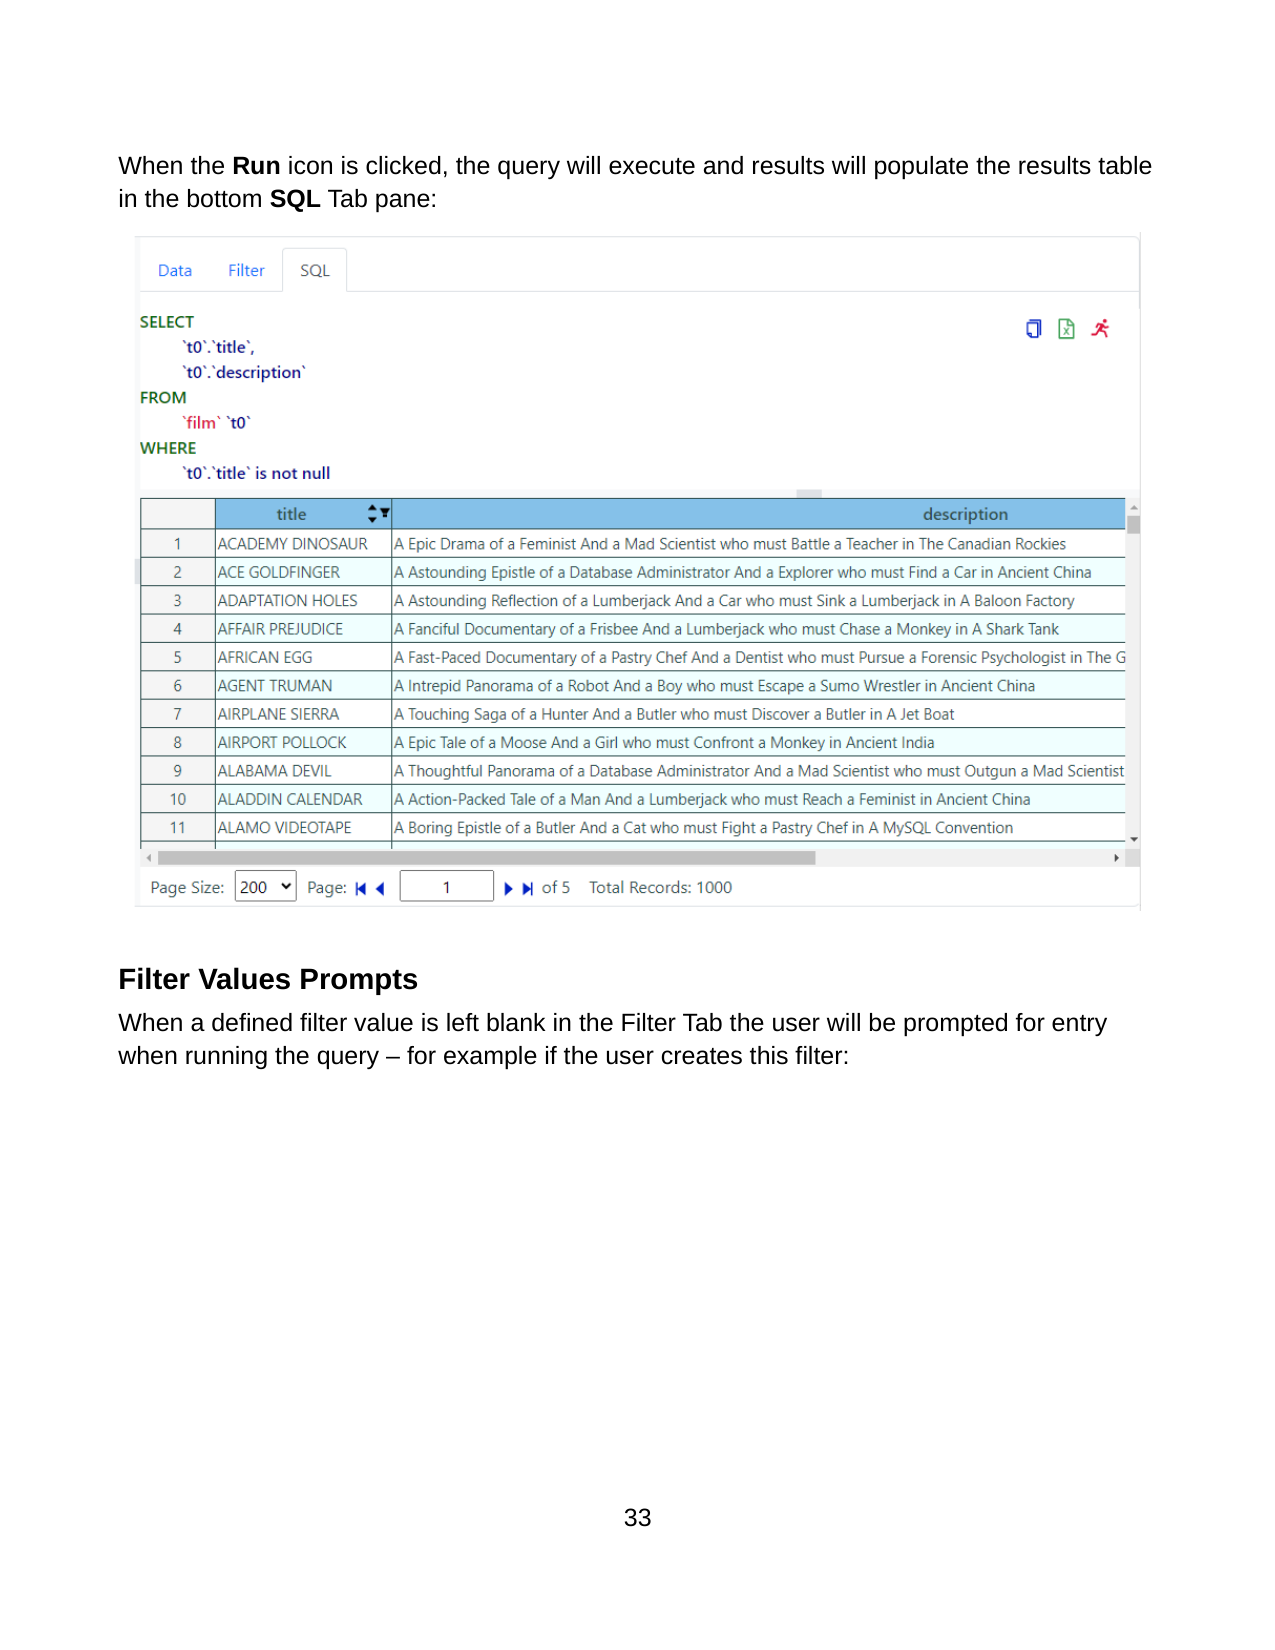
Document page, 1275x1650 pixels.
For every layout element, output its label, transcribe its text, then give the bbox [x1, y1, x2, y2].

picture [134, 232, 1141, 911]
subtitle Filter Values Prompts [118, 962, 1157, 996]
text When the Run icon is clicked, the query will execute and results will populate the results table in the bottom SQL Tab pane: [118, 151, 1157, 213]
text When a defined filter value is left blank in the Filter Tab the user will be prompted for entry when running the query – for example if the user creates this filter: [118, 1008, 1157, 1070]
